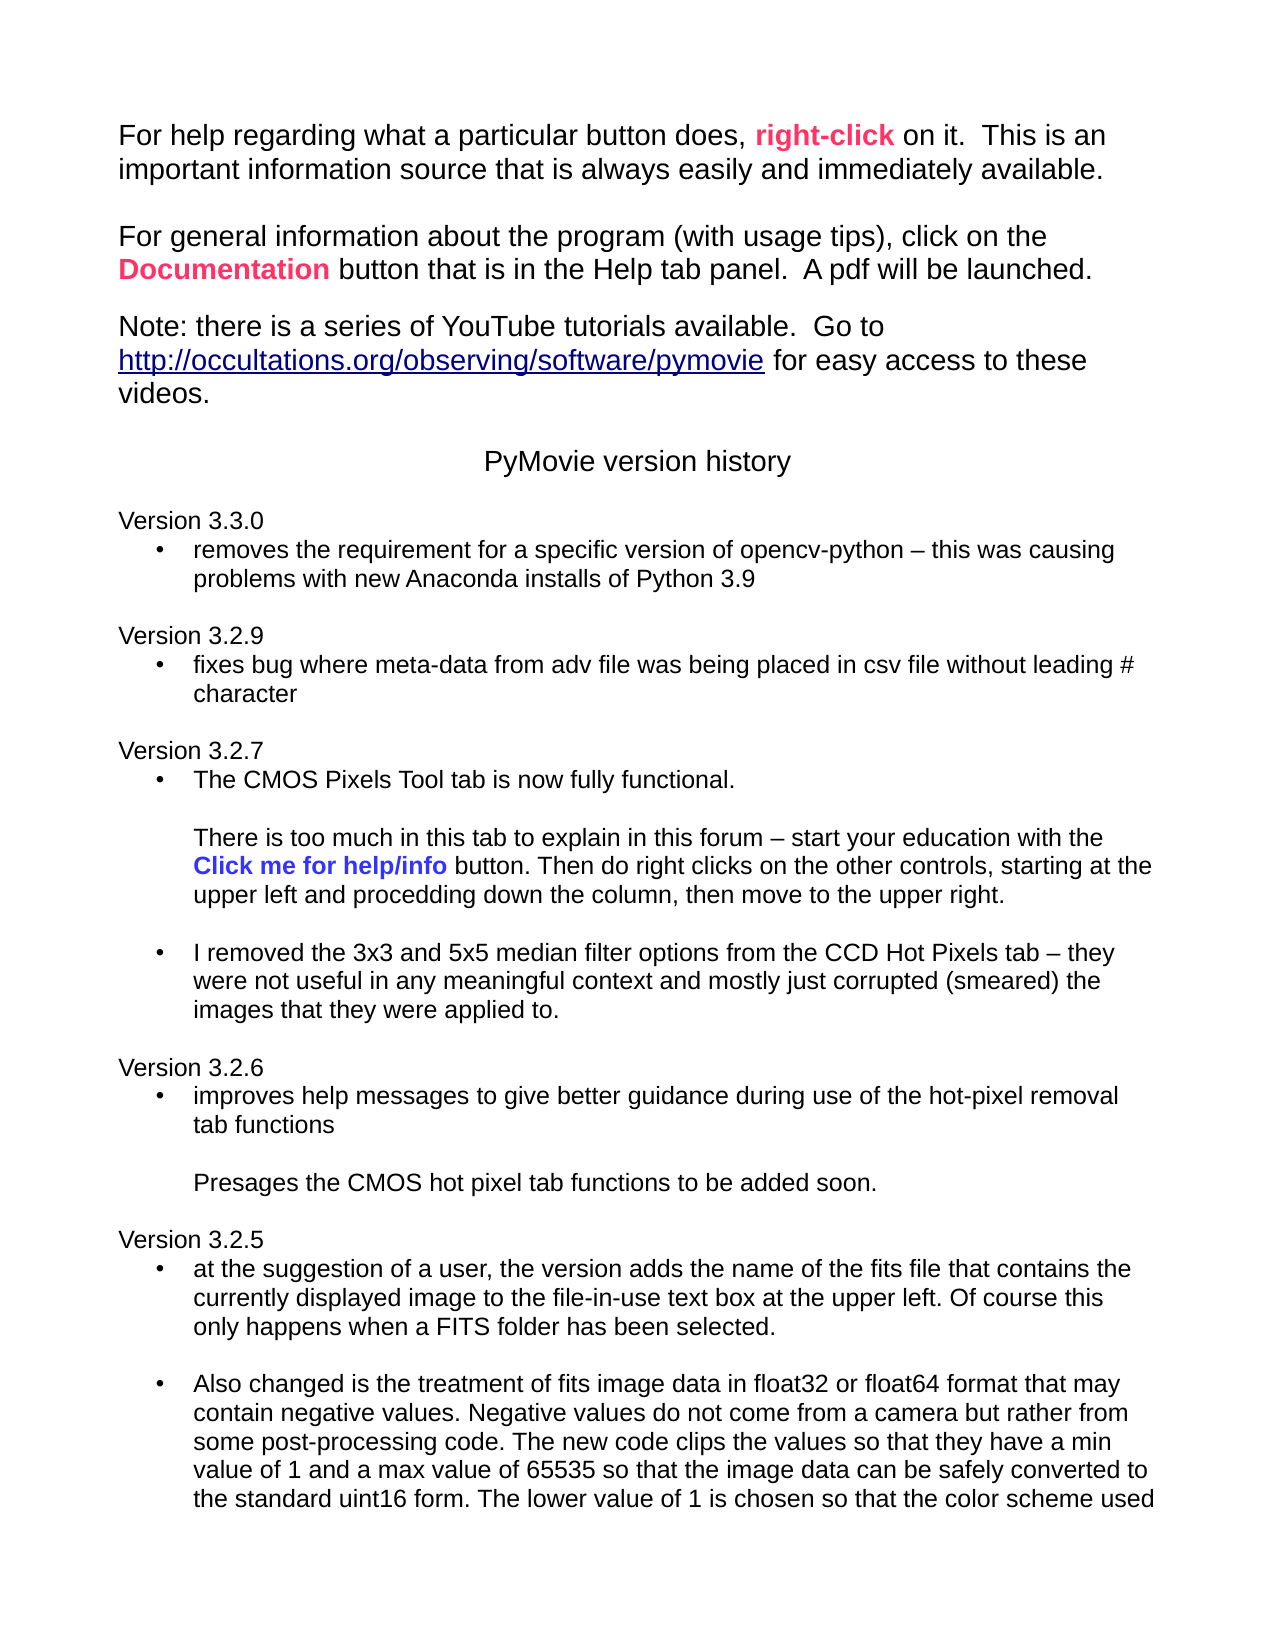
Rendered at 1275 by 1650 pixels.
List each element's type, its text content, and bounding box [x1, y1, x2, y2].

text Version 3.2.9 [118, 621, 1157, 650]
text PyMovie version history [118, 444, 1157, 477]
list Also changed is the treatment of fits image data in float32 or float64 format that may contain negative values. Negative values do not come from a camera but rather from some post-processing code. The new code clips the values so that they have a min value of 1 and a max value of 65535 so that the image data can be safely converted to the standard uint16 form. The lower value of 1 is chosen so that the color scheme used [156, 1369, 1157, 1513]
text Version 3.2.6 [118, 1053, 1157, 1081]
text For help regarding what a particular button does, right-click on it. This is an important information source that is always easily and immediately available. [118, 118, 1157, 185]
text Note: there is a series of YouTube tutorials available. Go to http://occultations.org/observing/software/pymovie for easy access to these videos. [118, 309, 1157, 410]
list Click me for help/info button. Then do right clicks on the other controls, starting at the upper left and procedding down the column, then move to the upper right. [156, 851, 1157, 937]
text For general information about the program (with usage tips), click on the Documentation button that is in the Help tab panel. A pdf will be launched. [118, 219, 1157, 286]
list removes the requirement for a specific version of opencv-python – this was causing problems with new Anaconda installs of Python 3.9 [156, 535, 1157, 621]
list The CMOS Pixels Tool tab is now fully functional. There is too much in this tab to explain in this forum – start your education with the [156, 765, 1157, 851]
list at the suggestion of a user, the version adds the name of the fits file that contains the currently displayed image to the file-in-use text box at the upper left. Of course this only happens when a FITS folder has been selected. [156, 1254, 1157, 1369]
text Version 3.2.7 [118, 736, 1157, 765]
list improves help messages to give better guidance during use of the hot-pixel removal tab functions Presages the CMOS hot pixel tab functions to be added soon. [156, 1081, 1157, 1225]
text Version 3.2.5 [118, 1225, 1157, 1254]
text Version 3.3.0 [118, 506, 1157, 535]
list fixes bug where meta-data from adv file was being placed in csv file without leading # character [156, 650, 1157, 736]
list I removed the 3x3 and 5x5 median filter options from the CCD Hot Pixels tab – they were not useful in any meaningful context and mostly just corrupted (smeared) the images that they were applied to. [156, 937, 1157, 1053]
